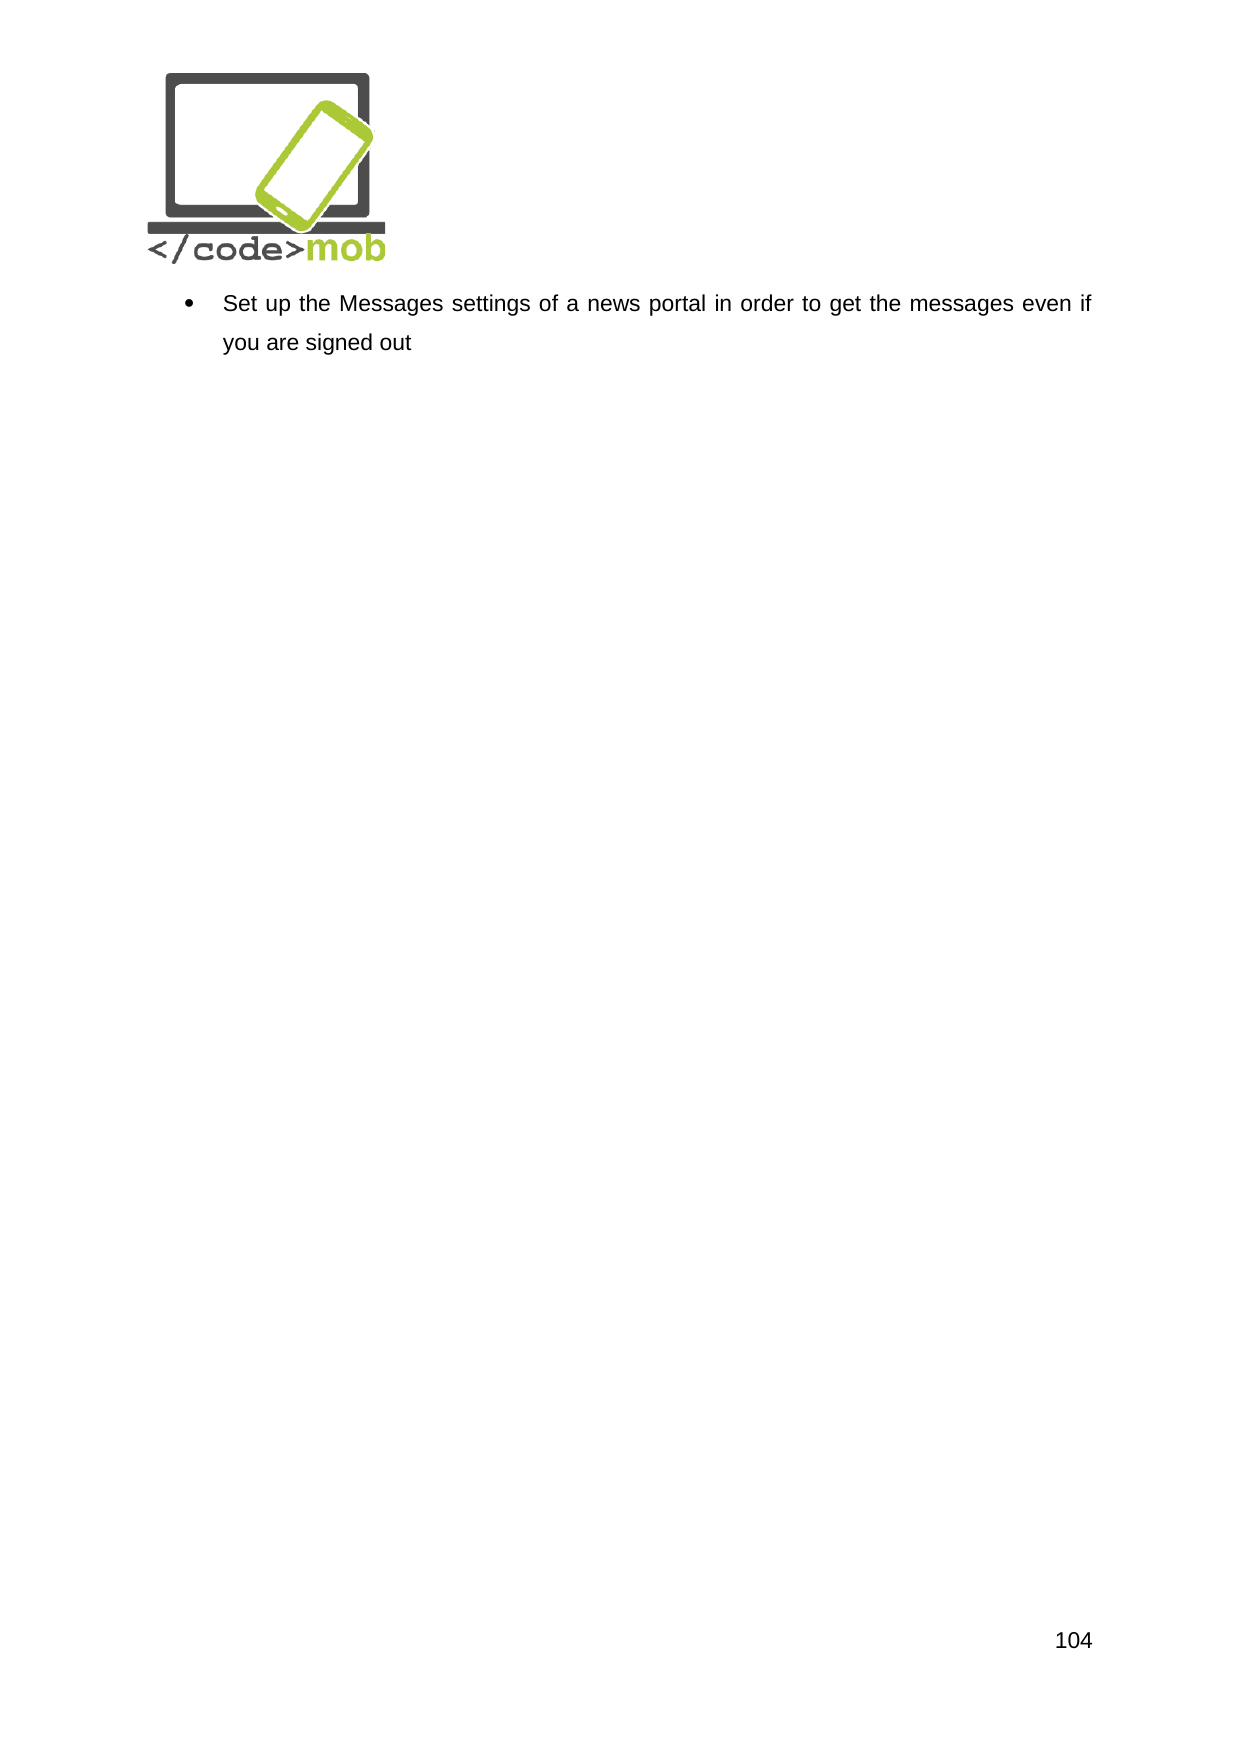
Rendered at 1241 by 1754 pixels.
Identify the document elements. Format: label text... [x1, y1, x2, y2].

picture [147, 73, 386, 264]
list Set up the Messages settings of a news portal in order to get the messages even if you are signed out [185, 290, 1093, 356]
